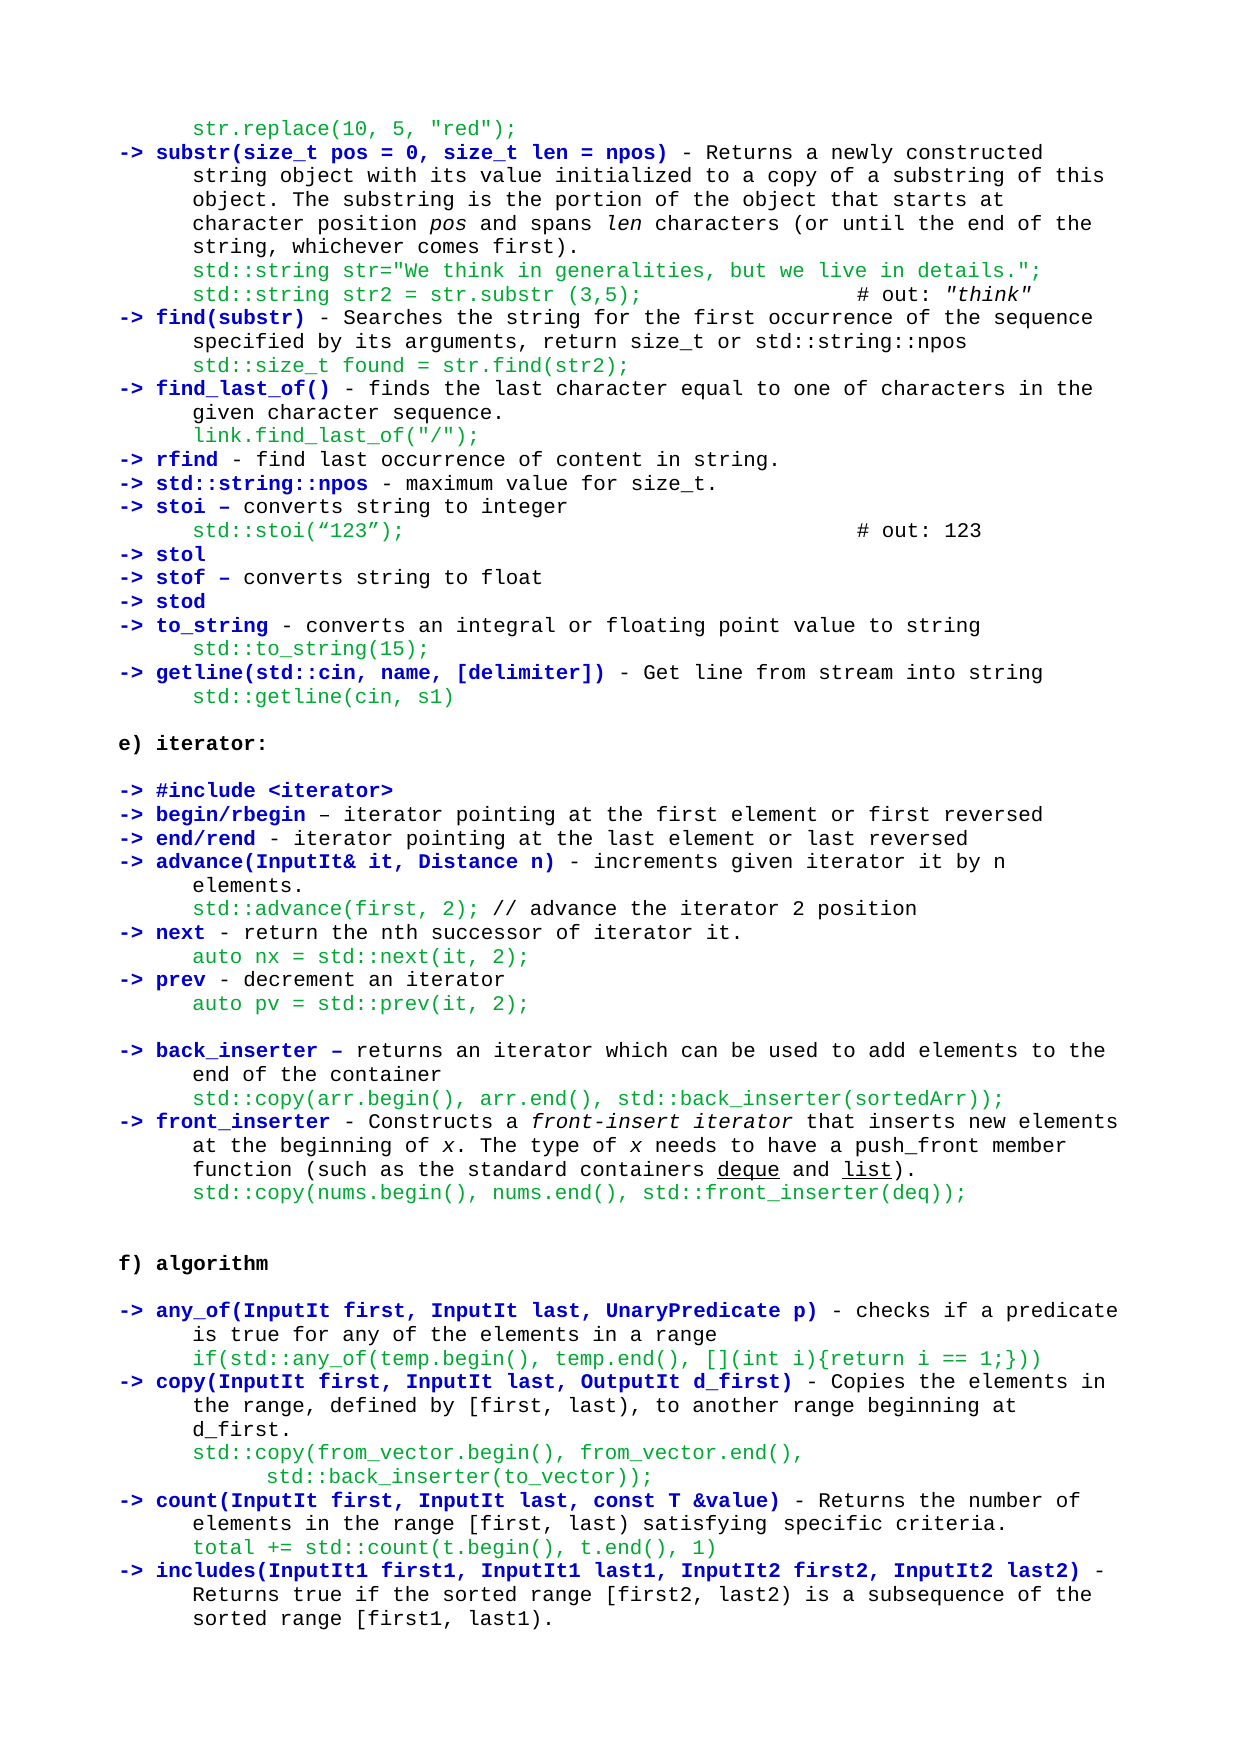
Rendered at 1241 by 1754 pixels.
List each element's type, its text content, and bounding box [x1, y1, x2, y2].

text str.replace(10, 5, "red"); [118, 118, 1122, 142]
text -> substr(size_t pos = 0, size_t len = npos) - Returns a newly constructed string object with its value initialized to a copy of a substring of this object. The substring is the portion of the object that starts at character position pos and spans len characters (or until the end of the string, whichever comes first). [118, 142, 1122, 260]
text -> begin/rbegin – iterator pointing at the first element or first reversed [118, 804, 1122, 827]
text -> find_last_of() - finds the last character equal to one of characters in the given character sequence. [118, 378, 1122, 426]
text -> #include <iterator> [118, 780, 1122, 804]
text -> find(substr) - Searches the string for the first occurrence of the sequence specified by its arguments, return size_t or std::string::npos [118, 307, 1122, 354]
text -> to_string - converts an integral or floating point value to string [118, 615, 1122, 638]
text -> std::string::npos - maximum value for size_t. [118, 473, 1122, 496]
text std::string str="We think in generalities, but we live in details."; [118, 260, 1122, 284]
text -> any_of(InputIt first, InputIt last, UnaryPredicate p) - checks if a predicate is true for any of the elements in a range [118, 1300, 1122, 1348]
text std::stoi(“123”); # out: 123 [118, 520, 1122, 544]
text -> stod [118, 591, 1122, 615]
text -> prev - decrement an iterator [118, 969, 1122, 993]
text f) algorithm [118, 1253, 1122, 1277]
text std::copy(arr.begin(), arr.end(), std::back_inserter(sortedArr)); [118, 1088, 1122, 1111]
text -> next - return the nth successor of iterator it. [118, 922, 1122, 946]
text -> count(InputIt first, InputIt last, const T &value) - Returns the number of elements in the range [first, last) satisfying specific criteria. [118, 1489, 1122, 1537]
text std::to_string(15); [118, 638, 1122, 662]
text -> back_inserter – returns an iterator which can be used to add elements to the end of the container [118, 1040, 1122, 1088]
text -> front_inserter - Constructs a front-insert iterator that inserts new elements at the beginning of x. The type of x needs to have a push_front member function (such as the standard containers deque and list). [118, 1111, 1122, 1182]
text -> stof – converts string to float [118, 567, 1122, 591]
text std::size_t found = str.find(str2); [118, 354, 1122, 378]
text std::string str2 = str.substr (3,5); # out: "think" [118, 284, 1122, 307]
text -> getline(std::cin, name, [delimiter]) - Get line from stream into string [118, 662, 1122, 686]
text total += std::count(t.begin(), t.end(), 1) [118, 1537, 1122, 1561]
text if(std::any_of(temp.begin(), temp.end(), [](int i){return i == 1;})) [118, 1348, 1122, 1371]
text auto pv = std::prev(it, 2); [118, 993, 1122, 1017]
text e) iterator: [118, 733, 1122, 757]
text auto nx = std::next(it, 2); [118, 946, 1122, 969]
text -> copy(InputIt first, InputIt last, OutputIt d_first) - Copies the elements in the range, defined by [first, last), to another range beginning at d_first. [118, 1371, 1122, 1442]
text std::advance(first, 2); // advance the iterator 2 position [118, 898, 1122, 922]
text -> stoi – converts string to integer [118, 496, 1122, 520]
text std::copy(from_vector.begin(), from_vector.end(), std::back_inserter(to_vector)); [118, 1442, 1122, 1489]
text -> stol [118, 544, 1122, 567]
text link.find_last_of("/"); [118, 426, 1122, 449]
text -> rfind - find last occurrence of content in string. [118, 449, 1122, 473]
text std::getline(cin, s1) [118, 686, 1122, 709]
text -> includes(InputIt1 first1, InputIt1 last1, InputIt2 first2, InputIt2 last2) - Returns true if the sorted range [first2, last2) is a subsequence of the sorted range [first1, last1). [118, 1561, 1122, 1631]
text -> end/rend - iterator pointing at the last element or last reversed [118, 827, 1122, 851]
text std::copy(nums.begin(), nums.end(), std::front_inserter(deq)); [118, 1182, 1122, 1206]
text -> advance(InputIt& it, Distance n) - increments given iterator it by n elements. [118, 851, 1122, 898]
